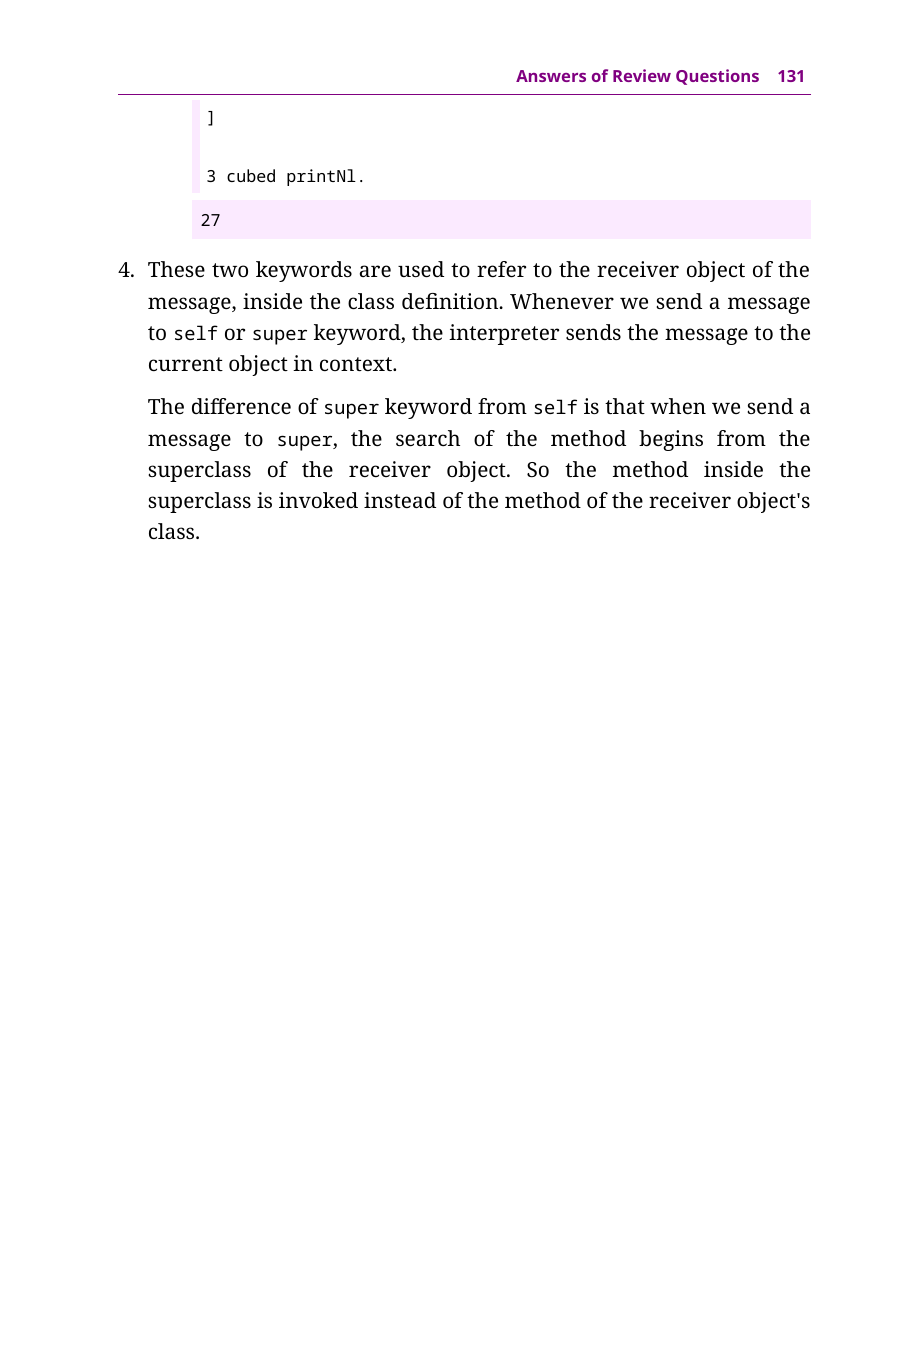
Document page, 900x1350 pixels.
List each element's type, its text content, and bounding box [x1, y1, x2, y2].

list These two keywords are used to refer to the receiver object of the message, inside the class definition. Whenever we send a message to self or super keyword, the interpreter sends the message to the current object in context. [118, 256, 811, 378]
list The difference of super keyword from self is that when we send a message to super, the search of the method begins from the superclass of the receiver object. So the method inside the superclass is invoked instead of the method of the receiver object's class. [118, 392, 811, 546]
text 27 [200, 208, 803, 231]
text ] 3 cubed printNl. [200, 100, 811, 193]
